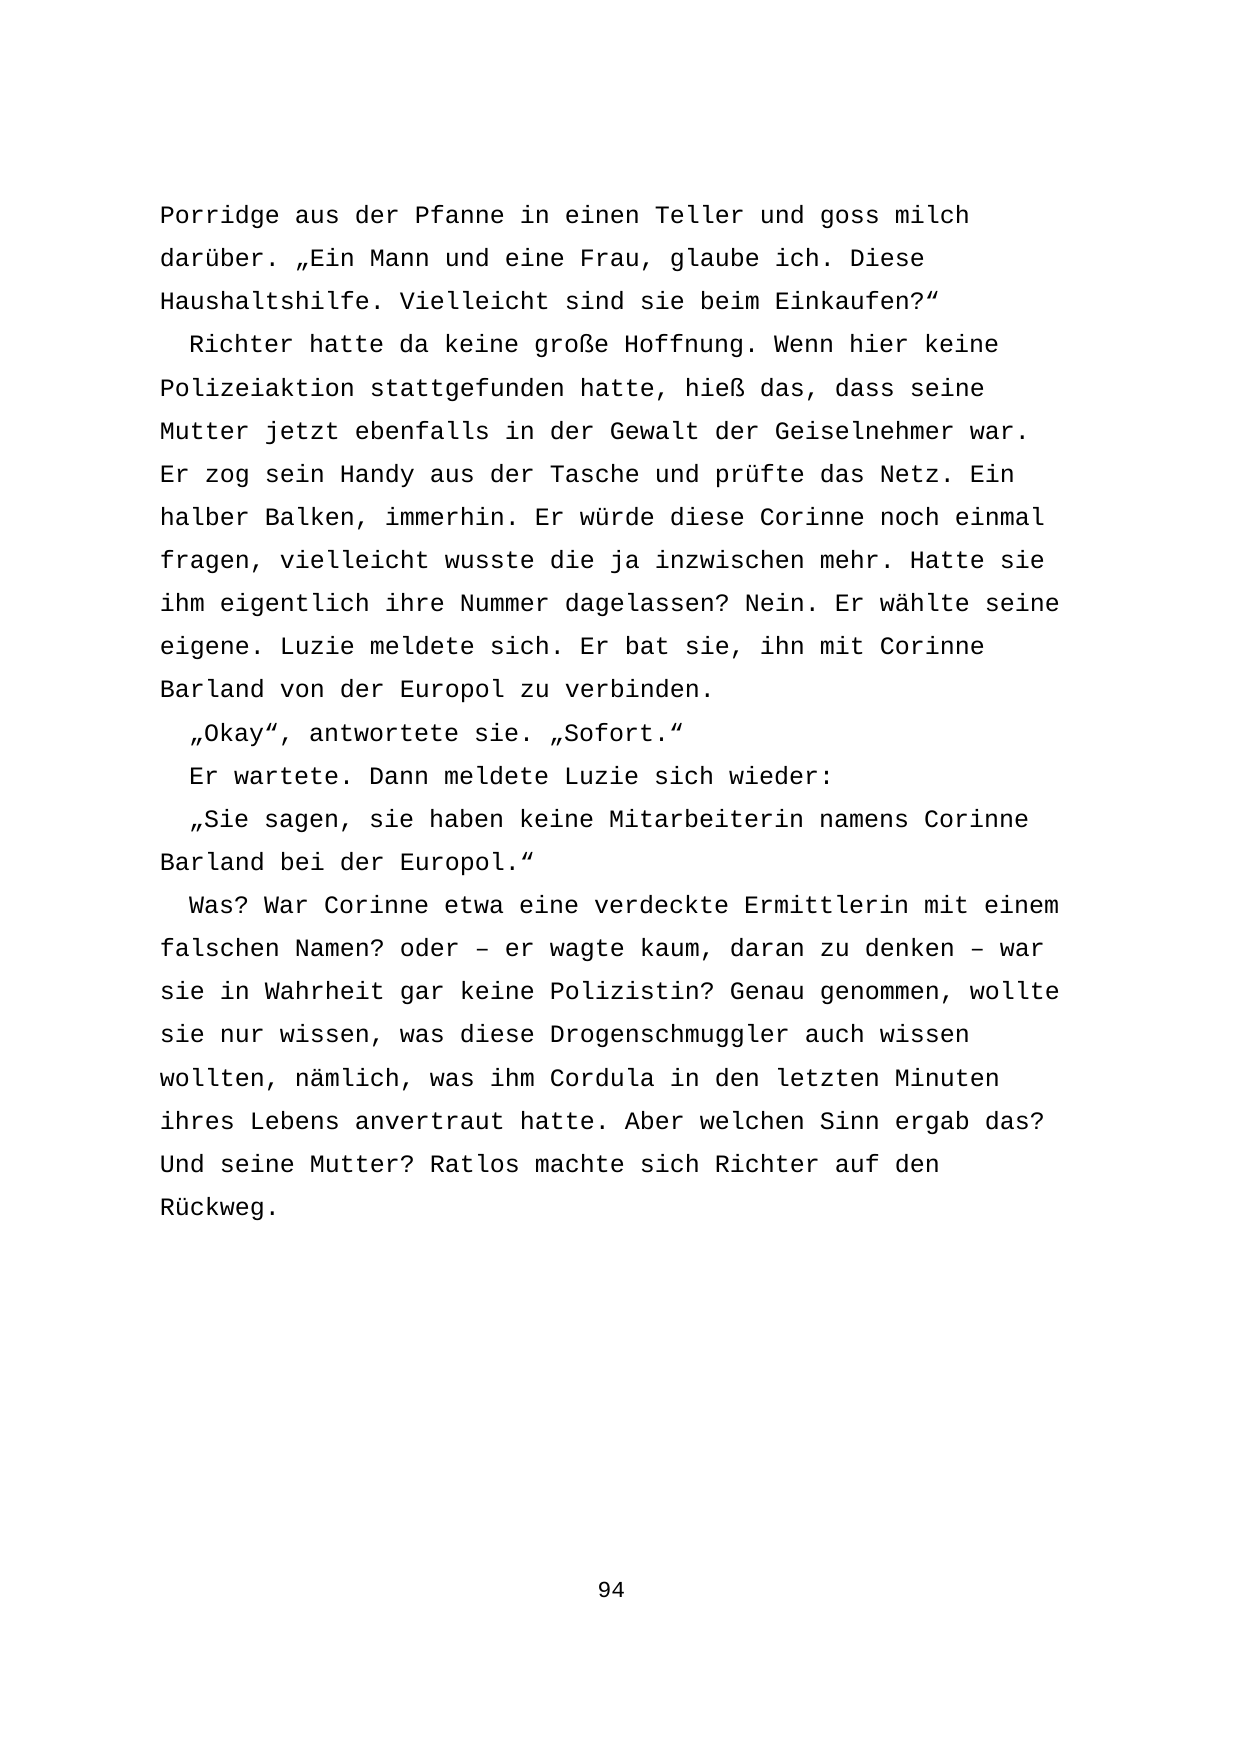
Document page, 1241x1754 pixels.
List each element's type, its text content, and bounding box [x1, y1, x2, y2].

text Er wartete. Dann meldete Luzie sich wieder: [159, 749, 1063, 793]
text Was? War Corinne etwa eine verdeckte Ermittlerin mit einem falschen Namen? oder – er wagte kaum, daran zu denken – war sie in Wahrheit gar keine Polizistin? Genau genommen, wollte sie nur wissen, was diese Drogenschmuggler auch wissen wollten, nämlich, was ihm Cordula in den letzten Minuten ihres Lebens anvertraut hatte. Aber welchen Sinn ergab das? Und seine Mutter? Ratlos machte sich Richter auf den Rückweg. [159, 879, 1063, 1224]
text „Okay“, antwortete sie. „Sofort.“ [159, 706, 1063, 749]
text Richter hatte da keine große Hoffnung. Wenn hier keine Polizeiaktion stattgefunden hatte, hieß das, dass seine Mutter jetzt ebenfalls in der Gewalt der Geiselnehmer war. Er zog sein Handy aus der Tasche und prüfte das Netz. Ein halber Balken, immerhin. Er würde diese Corinne noch einmal fragen, vielleicht wusste die ja inzwischen mehr. Hatte sie ihm eigentlich ihre Nummer dagelassen? Nein. Er wählte seine eigene. Luzie meldete sich. Er bat sie, ihn mit Corinne Barland von der Europol zu verbinden. [159, 318, 1063, 706]
text „Sie sagen, sie haben keine Mitarbeiterin namens Corinne Barland bei der Europol.“ [159, 793, 1063, 879]
text Porridge aus der Pfanne in einen Teller und goss milch darüber. „Ein Mann und eine Frau, glaube ich. Diese Haushaltshilfe. Vielleicht sind sie beim Einkaufen?“ [159, 189, 1063, 318]
